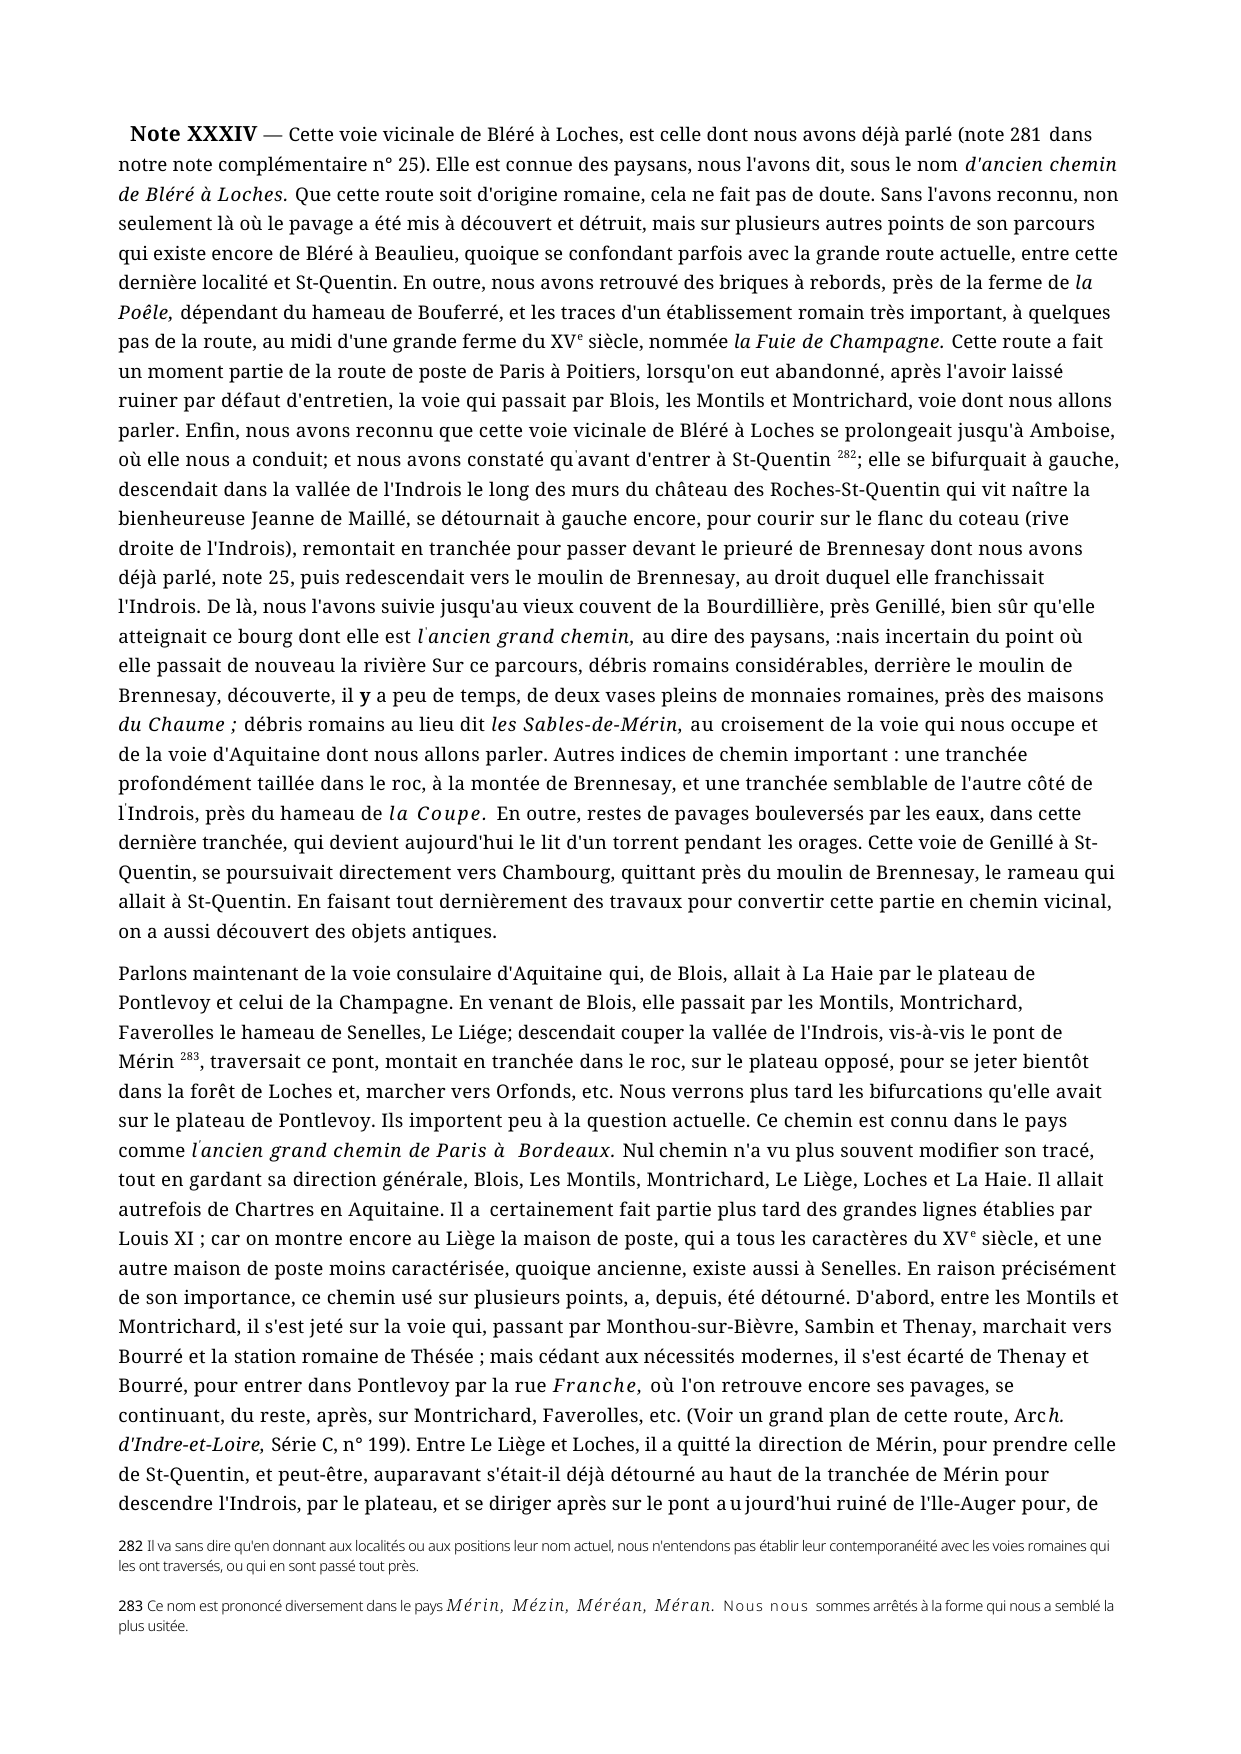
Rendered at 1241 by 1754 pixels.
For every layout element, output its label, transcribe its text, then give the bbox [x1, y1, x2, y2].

text Parlons maintenant de la voie consulaire d'Aquitaine qui, de Blois, allait à La Haie par le plateau de Pontlevoy et celui de la Champagne. En venant de Blois, elle passait par les Montils, Montrichard, Faverolles le hameau de Senelles, Le Liége; descendait couper la vallée de l'Indrois, vis-à-vis le pont de Mérin , traversait ce pont, montait en tranchée dans le roc, sur le plateau opposé, pour se jeter bientôt dans la forêt de Loches et, marcher vers Orfonds, etc. Nous verrons plus tard les bifurcations qu'elle avait sur le plateau de Pontlevoy. Ils importent peu à la question actuelle. Ce chemin est connu dans le pays comme l'ancien grand chemin de Paris à Bordeaux. Nul chemin n'a vu plus souvent modifier son tracé, tout en gardant sa direction générale, Blois, Les Montils, Montrichard, Le Liège, Loches et La Haie. Il allait autrefois de Chartres en Aquitaine. Il a certainement fait partie plus tard des grandes lignes établies par Louis XI ; car on montre encore au Liège la maison de poste, qui a tous les caractères du XVe siècle, et une autre maison de poste moins caractérisée, quoique ancienne, existe aussi à Senelles. En raison précisément de son importance, ce chemin usé sur plusieurs points, a, depuis, été détourné. D'abord, entre les Montils et Montrichard, il s'est jeté sur la voie qui, passant par Monthou-sur-Bièvre, Sambin et Thenay, marchait vers Bourré et la station romaine de Thésée ; mais cédant aux nécessités modernes, il s'est écarté de Thenay et Bourré, pour entrer dans Pontlevoy par la rue Franche, où l'on retrouve encore ses pavages, se continuant, du reste, après, sur Montrichard, Faverolles, etc. (Voir un grand plan de cette route, Arch. d'Indre-et-Loire, Série C, n° 199). Entre Le Liège et Loches, il a quitté la direction de Mérin, pour prendre celle de St-Quentin, et peut-être, auparavant s'était-il déjà détourné au haut de la tranchée de Mérin pour descendre l'Indrois, par le plateau, et se diriger après sur le pont aujourd'hui ruiné de l'lle-Auger pour, de [118, 956, 1122, 1516]
text Note XXXIV — Cette voie vicinale de Bléré à Loches, est celle dont nous avons déjà parlé (note 281 dans notre note complémentaire n° 25). Elle est connue des paysans, nous l'avons dit, sous le nom d'ancien chemin de Bléré à Loches. Que cette route soit d'origine romaine, cela ne fait pas de doute. Sans l'avons reconnu, non seulement là où le pavage a été mis à découvert et détruit, mais sur plusieurs autres points de son parcours qui existe encore de Bléré à Beaulieu, quoique se confondant parfois avec la grande route actuelle, entre cette dernière localité et St-Quentin. En outre, nous avons retrouvé des briques à rebords, près de la ferme de la Poêle, dépendant du hameau de Bouferré, et les traces d'un établissement romain très important, à quelques pas de la route, au midi d'une grande ferme du XVe siècle, nommée la Fuie de Champagne. Cette route a fait un moment partie de la route de poste de Paris à Poitiers, lorsqu'on eut abandonné, après l'avoir laissé ruiner par défaut d'entretien, la voie qui passait par Blois, les Montils et Montrichard, voie dont nous allons parler. Enfin, nous avons reconnu que cette voie vicinale de Bléré à Loches se prolongeait jusqu'à Amboise, où elle nous a conduit; et nous avons constaté qu'avant d'entrer à St-Quentin ; elle se bifurquait à gauche, descendait dans la vallée de l'Indrois le long des murs du château des Roches-St-Quentin qui vit naître la bienheureuse Jeanne de Maillé, se détournait à gauche encore, pour courir sur le flanc du coteau (rive droite de l'Indrois), remontait en tranchée pour passer devant le prieuré de Brennesay dont nous avons déjà parlé, note 25, puis redescendait vers le moulin de Brennesay, au droit duquel elle franchissait l'Indrois. De là, nous l'avons suivie jusqu'au vieux couvent de la Bourdillière, près Genillé, bien sûr qu'elle atteignait ce bourg dont elle est l'ancien grand chemin, au dire des paysans, :nais incertain du point où elle passait de nouveau la rivière Sur ce parcours, débris romains considérables, derrière le moulin de Brennesay, découverte, il y a peu de temps, de deux vases pleins de monnaies romaines, près des maisons du Chaume ; débris romains au lieu dit les Sables-de-Mérin, au croisement de la voie qui nous occupe et de la voie d'Aquitaine dont nous allons parler. Autres indices de chemin important : une tranchée profondément taillée dans le roc, à la montée de Brennesay, et une tranchée semblable de l'autre côté de l'Indrois, près du hameau de la Coupe. En outre, restes de pavages bouleversés par les eaux, dans cette dernière tranchée, qui devient aujourd'hui le lit d'un torrent pendant les orages. Cette voie de Genillé à St-Quentin, se poursuivait directement vers Chambourg, quittant près du moulin de Brennesay, le rameau qui allait à St-Quentin. En faisant tout dernièrement des travaux pour convertir cette partie en chemin vicinal, on a aussi découvert des objets antiques. [118, 118, 1122, 943]
text Ce nom est prononcé diversement dans le pays Mérin, Mézin, Méréan, Méran. Nous nous sommes arrêtés à la forme qui nous a semblé la plus usitée. [118, 1593, 1122, 1636]
text Il va sans dire qu'en donnant aux localités ou aux positions leur nom actuel, nous n'entendons pas établir leur contemporanéité avec les voies romaines qui les ont traversés, ou qui en sont passé tout près. [118, 1536, 1122, 1575]
